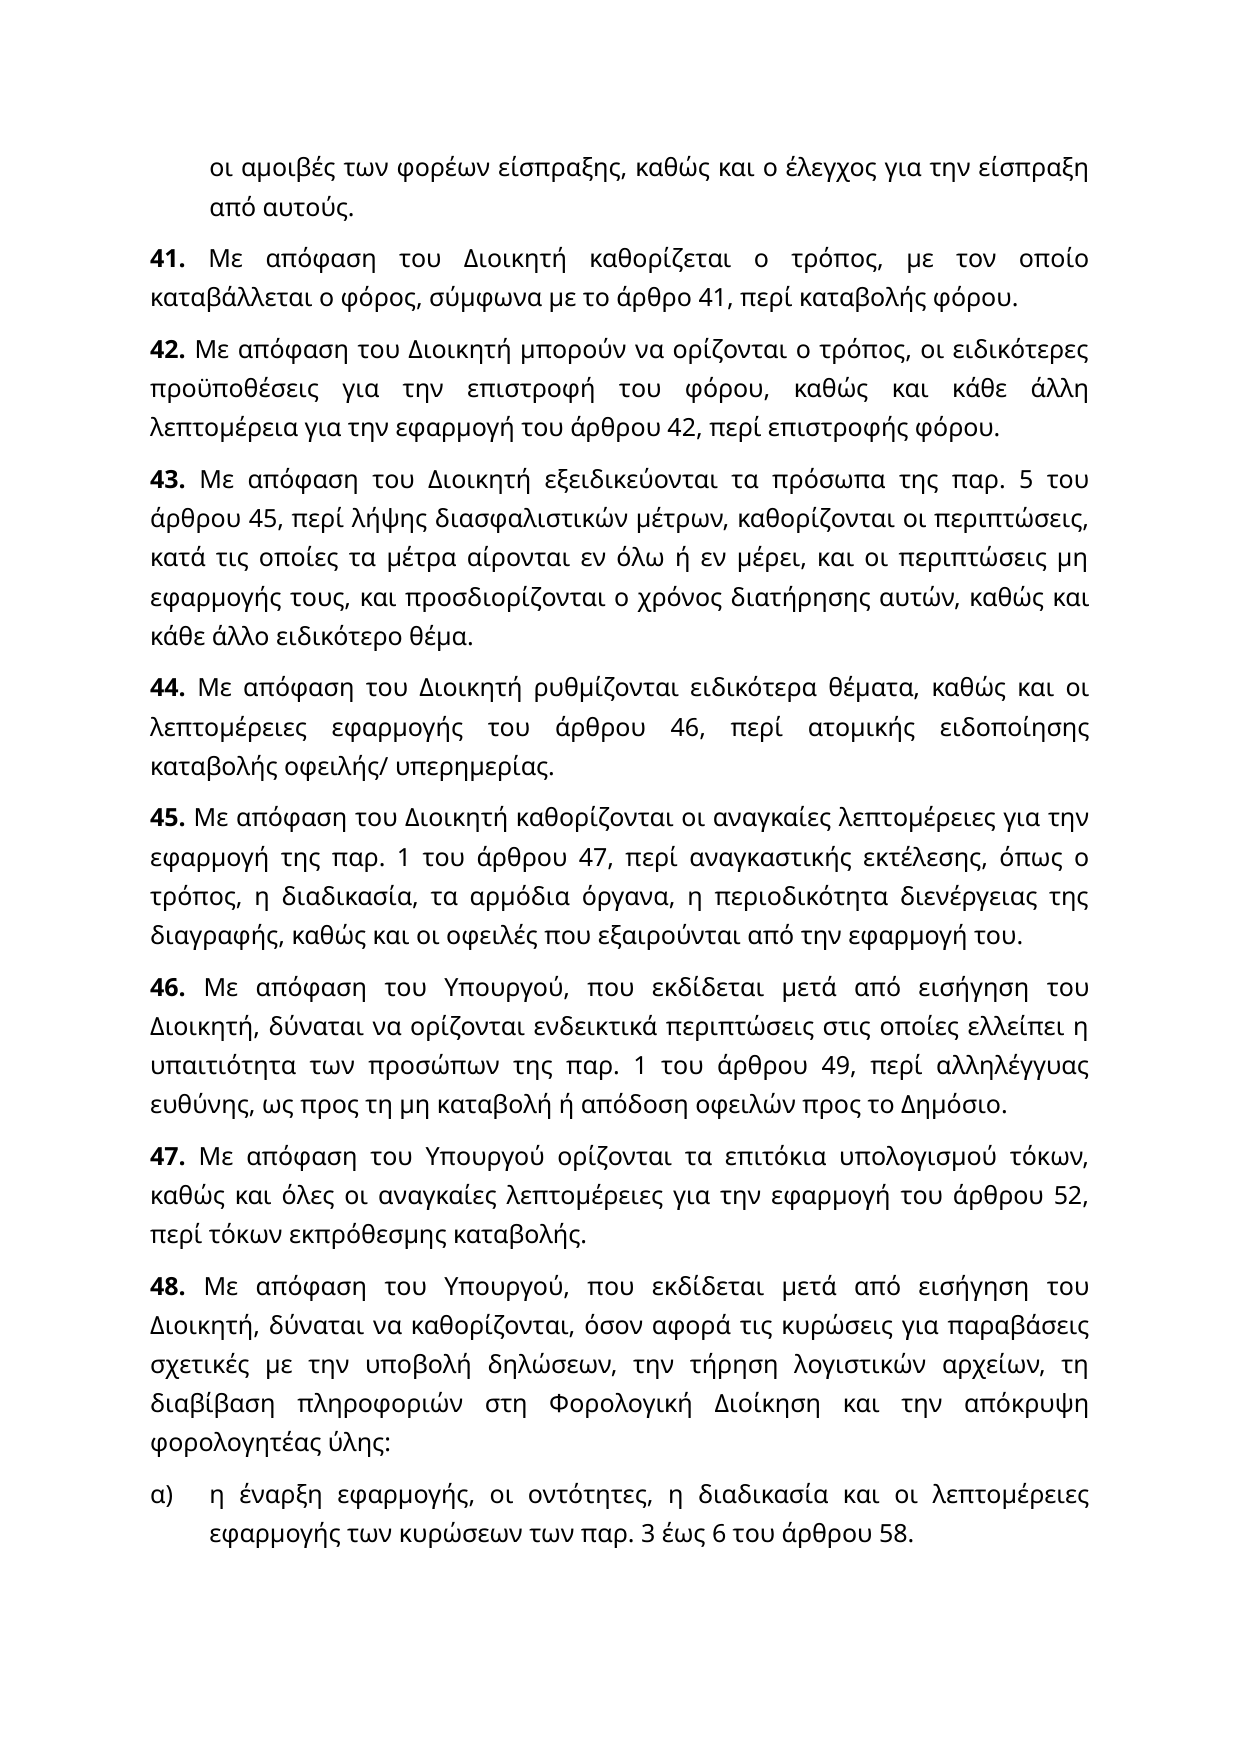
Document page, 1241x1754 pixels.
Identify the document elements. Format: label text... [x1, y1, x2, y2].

text 45. Με απόφαση του Διοικητή καθορίζονται οι αναγκαίες λεπτομέρειες για την εφαρμογή της παρ. 1 του άρθρου 47, περί αναγκαστικής εκτέλεσης, όπως ο τρόπος, η διαδικασία, τα αρμόδια όργανα, η περιοδικότητα διενέργειας της διαγραφής, καθώς και οι οφειλές που εξαιρούνται από την εφαρμογή του. [150, 800, 1090, 952]
text 46. Με απόφαση του Υπουργού, που εκδίδεται μετά από εισήγηση του Διοικητή, δύναται να ορίζονται ενδεικτικά περιπτώσεις στις οποίες ελλείπει η υπαιτιότητα των προσώπων της παρ. 1 του άρθρου 49, περί αλληλέγγυας ευθύνης, ως προς τη μη καταβολή ή απόδοση οφειλών προς το Δημόσιο. [150, 969, 1090, 1121]
text 44. Με απόφαση του Διοικητή ρυθμίζονται ειδικότερα θέματα, καθώς και οι λεπτομέρειες εφαρμογής του άρθρου 46, περί ατομικής ειδοποίησης καταβολής οφειλής/ υπερημερίας. [150, 670, 1090, 782]
list οι αμοιβές των φορέων είσπραξης, καθώς και ο έλεγχος για την είσπραξη από αυτούς. [150, 150, 1090, 223]
list α) η έναρξη εφαρμογής, οι οντότητες, η διαδικασία και οι λεπτομέρειες εφαρμογής των κυρώσεων των παρ. 3 έως 6 του άρθρου 58. [150, 1477, 1090, 1550]
text 47. Με απόφαση του Υπουργού ορίζονται τα επιτόκια υπολογισμού τόκων, καθώς και όλες οι αναγκαίες λεπτομέρειες για την εφαρμογή του άρθρου 52, περί τόκων εκπρόθεσμης καταβολής. [150, 1138, 1090, 1251]
text 42. Με απόφαση του Διοικητή μπορούν να ορίζονται ο τρόπος, οι ειδικότερες προϋποθέσεις για την επιστροφή του φόρου, καθώς και κάθε άλλη λεπτομέρεια για την εφαρμογή του άρθρου 42, περί επιστροφής φόρου. [150, 332, 1090, 444]
text 43. Με απόφαση του Διοικητή εξειδικεύονται τα πρόσωπα της παρ. 5 του άρθρου 45, περί λήψης διασφαλιστικών μέτρων, καθορίζονται οι περιπτώσεις, κατά τις οποίες τα μέτρα αίρονται εν όλω ή εν μέρει, και οι περιπτώσεις μη εφαρμογής τους, και προσδιορίζονται ο χρόνος διατήρησης αυτών, καθώς και κάθε άλλο ειδικότερο θέμα. [150, 462, 1090, 652]
text 48. Με απόφαση του Υπουργού, που εκδίδεται μετά από εισήγηση του Διοικητή, δύναται να καθορίζονται, όσον αφορά τις κυρώσεις για παραβάσεις σχετικές με την υποβολή δηλώσεων, την τήρηση λογιστικών αρχείων, τη διαβίβαση πληροφοριών στη Φορολογική Διοίκηση και την απόκρυψη φορολογητέας ύλης: [150, 1268, 1090, 1459]
text 41. Με απόφαση του Διοικητή καθορίζεται ο τρόπος, με τον οποίο καταβάλλεται ο φόρος, σύμφωνα με το άρθρο 41, περί καταβολής φόρου. [150, 241, 1090, 314]
